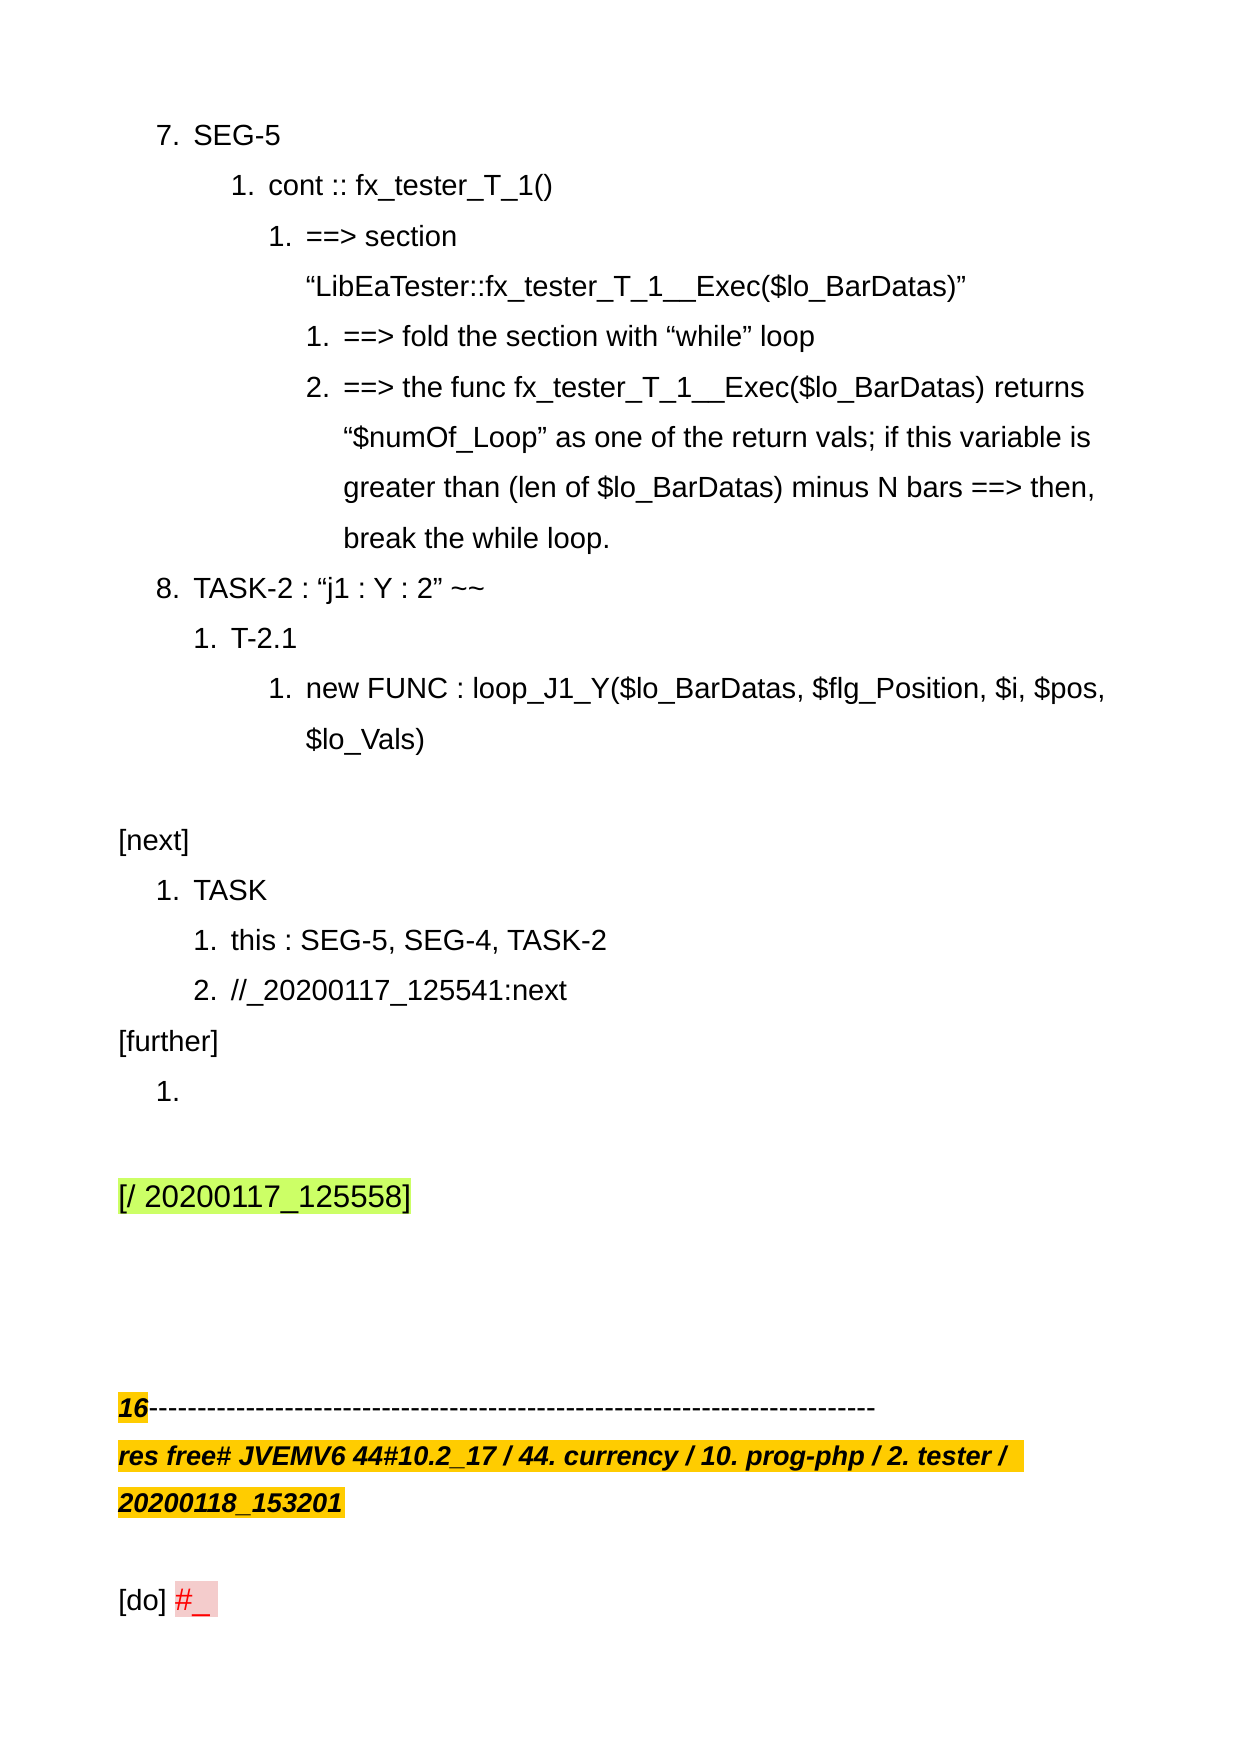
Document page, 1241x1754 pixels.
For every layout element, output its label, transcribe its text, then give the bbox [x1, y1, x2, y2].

list ==> fold the section with “while” loop [306, 319, 1122, 353]
text [/ 20200117_125558] [118, 1124, 1122, 1214]
list SEG-5 [156, 118, 1122, 152]
list //_20200117_125541:next [193, 973, 1122, 1007]
list TASK [156, 873, 1122, 906]
list cont :: fx_tester_T_1() [231, 168, 1122, 202]
text 16--------------------------------------------------------------------------- [118, 1390, 1122, 1423]
list new FUNC : loop_J1_Y($lo_BarDatas, $flg_Position, $i, $pos, $lo_Vals) [268, 672, 1122, 755]
list ==> section “LibEaTester::fx_tester_T_1__Exec($lo_BarDatas)” [268, 219, 1122, 303]
text res free# JVEMV6 44#10.2_17 / 44. currency / 10. prog-php / 2. tester / 20200118_153201 [118, 1440, 1122, 1518]
text [further] [118, 1024, 1122, 1057]
text [do] #_ [118, 1581, 1122, 1617]
list ==> the func fx_tester_T_1__Exec($lo_BarDatas) returns “$numOf_Loop” as one of the return vals; if this variable is greater than (len of $lo_BarDatas) minus N bars ==> then, break the while loop. [306, 370, 1122, 554]
list TASK-2 : “j1 : Y : 2” ~~ [156, 571, 1122, 604]
list this : SEG-5, SEG-4, TASK-2 [193, 923, 1122, 957]
text [next] [118, 822, 1122, 856]
list T-2.1 [193, 621, 1122, 655]
